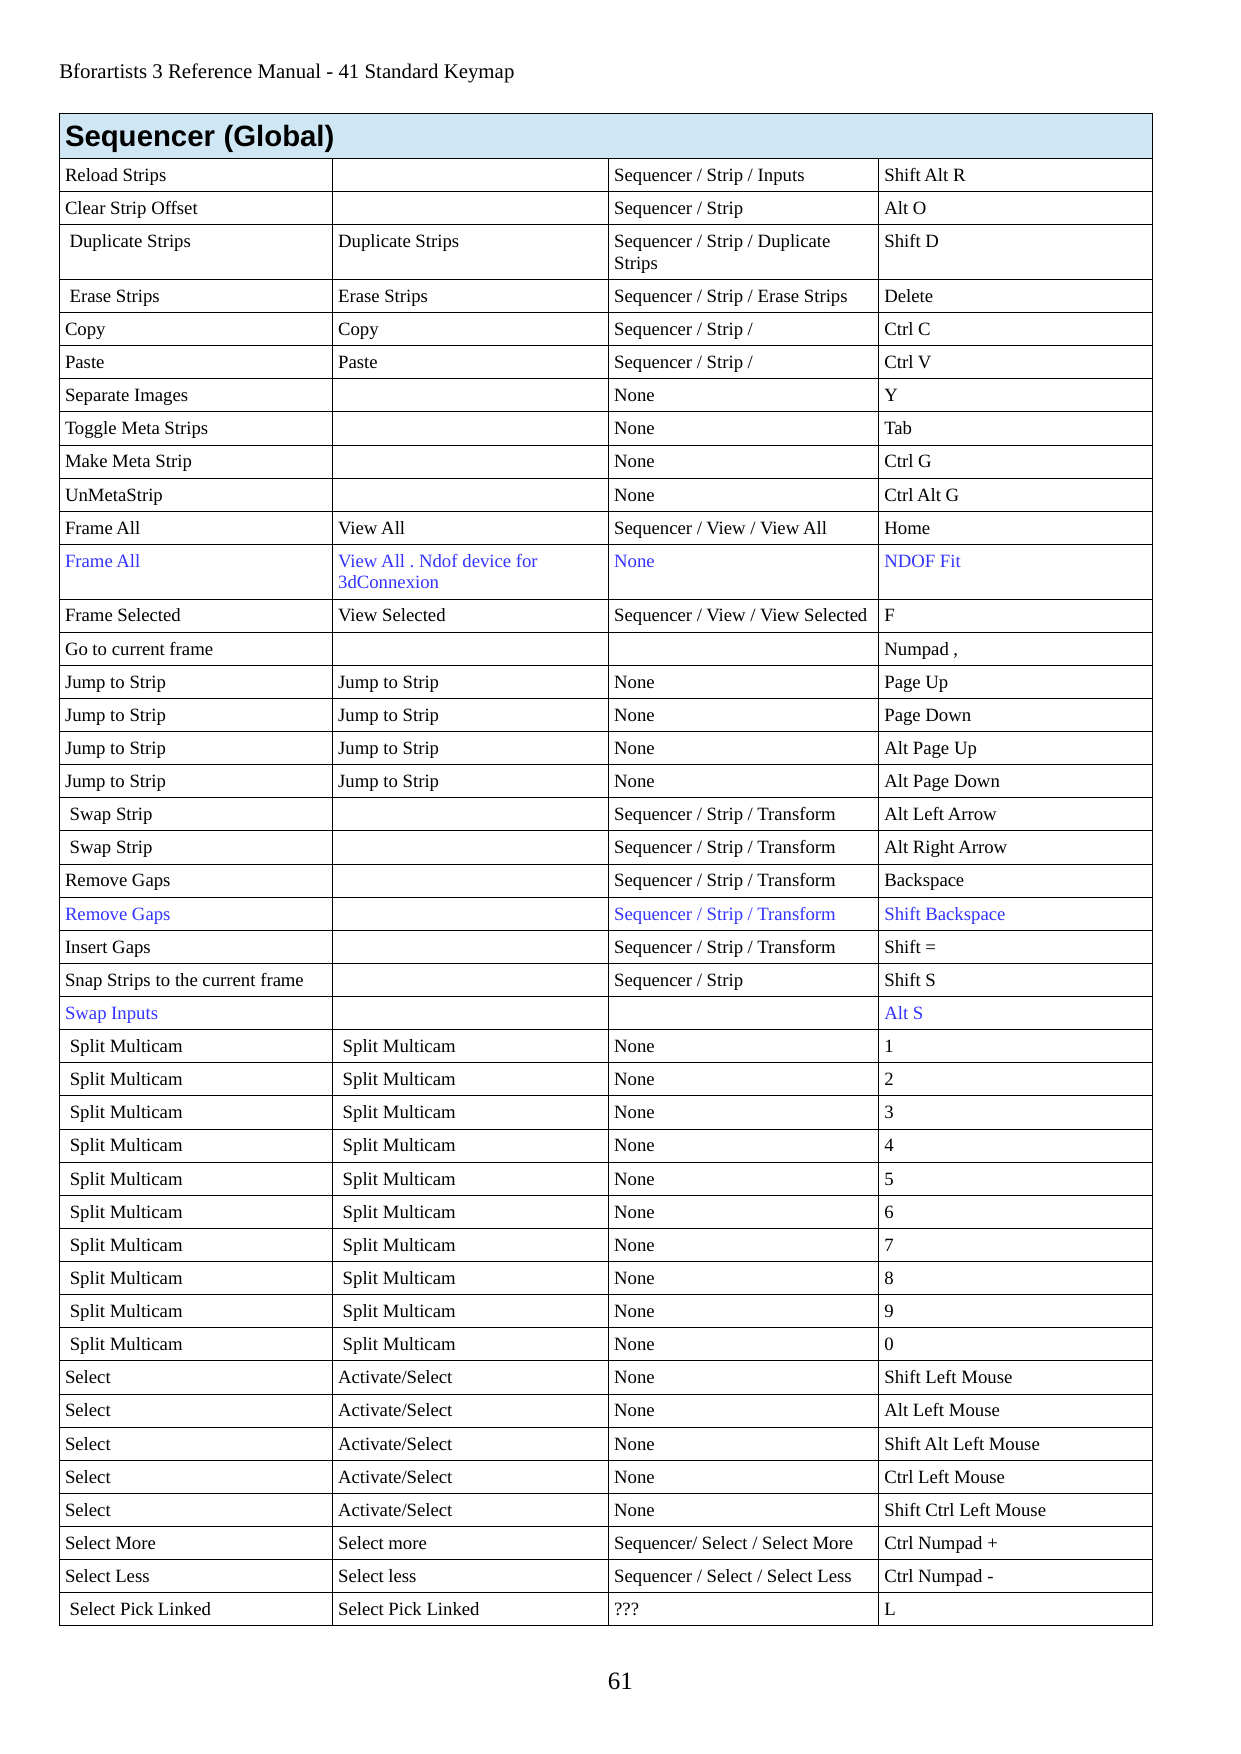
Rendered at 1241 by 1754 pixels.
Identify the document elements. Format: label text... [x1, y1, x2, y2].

table_cell Sequencer / Strip / [609, 313, 878, 345]
table_cell [333, 997, 608, 1029]
table_cell Sequencer/ Select / Select More [609, 1527, 878, 1559]
table_cell Activate/Select [333, 1494, 608, 1526]
table_cell Frame All [60, 512, 332, 544]
table_cell Swap Strip [60, 831, 332, 863]
table_cell Reload Strips [60, 159, 332, 191]
table_cell Make Meta Strip [60, 446, 332, 478]
table_cell Split Multicam [60, 1328, 332, 1360]
table_cell Sequencer / View / View All [609, 512, 878, 544]
table_cell None [609, 1063, 878, 1095]
table_cell 1 [879, 1030, 1152, 1062]
table_cell Select Less [60, 1560, 332, 1592]
table_cell Alt Right Arrow [879, 831, 1152, 863]
table_cell [333, 964, 608, 996]
table_cell Alt Page Down [879, 765, 1152, 797]
table_cell Swap Strip [60, 798, 332, 830]
table_cell Numpad , [879, 633, 1152, 665]
table_cell Paste [333, 346, 608, 378]
table_cell Split Multicam [60, 1163, 332, 1195]
table_cell Jump to Strip [333, 699, 608, 731]
table_cell None [609, 379, 878, 411]
table_cell Split Multicam [333, 1196, 608, 1228]
table_cell 2 [879, 1063, 1152, 1095]
table_cell Split Multicam [60, 1096, 332, 1128]
table_cell Sequencer / Strip / Transform [609, 931, 878, 963]
table_cell Shift Alt R [879, 159, 1152, 191]
table_cell None [609, 765, 878, 797]
table_cell Sequencer / Strip [609, 964, 878, 996]
table_cell Split Multicam [60, 1295, 332, 1327]
table_cell Erase Strips [333, 280, 608, 312]
table_cell Select [60, 1428, 332, 1460]
table_cell View All [333, 512, 608, 544]
table_cell 9 [879, 1295, 1152, 1327]
table_cell Activate/Select [333, 1461, 608, 1493]
table_cell None [609, 446, 878, 478]
table_cell [333, 479, 608, 511]
table_cell [333, 412, 608, 444]
table_cell Select Pick Linked [333, 1593, 608, 1625]
table_cell Ctrl Numpad - [879, 1560, 1152, 1592]
table_cell [333, 831, 608, 863]
table_cell Sequencer / Strip / Duplicate Strips [609, 225, 878, 279]
table_cell None [609, 1229, 878, 1261]
table_cell Shift Left Mouse [879, 1361, 1152, 1393]
table_cell 7 [879, 1229, 1152, 1261]
table_cell 3 [879, 1096, 1152, 1128]
table_cell Split Multicam [60, 1196, 332, 1228]
table_cell Shift S [879, 964, 1152, 996]
table_cell 8 [879, 1262, 1152, 1294]
table_cell Duplicate Strips [333, 225, 608, 279]
table_cell Home [879, 512, 1152, 544]
table_cell Separate Images [60, 379, 332, 411]
table_cell Insert Gaps [60, 931, 332, 963]
table_cell None [609, 1361, 878, 1393]
table_cell Split Multicam [333, 1163, 608, 1195]
table_cell Select [60, 1461, 332, 1493]
table_cell Copy [333, 313, 608, 345]
table_cell Activate/Select [333, 1361, 608, 1393]
table_header Sequencer (Global) [60, 114, 1152, 158]
table_cell Split Multicam [333, 1262, 608, 1294]
table_cell Split Multicam [333, 1130, 608, 1162]
table_cell View Selected [333, 600, 608, 632]
table_cell Sequencer / Select / Select Less [609, 1560, 878, 1592]
table_cell None [609, 1030, 878, 1062]
table_cell [333, 192, 608, 224]
table_cell [333, 931, 608, 963]
table_cell Split Multicam [60, 1130, 332, 1162]
table_cell Y [879, 379, 1152, 411]
table_cell Clear Strip Offset [60, 192, 332, 224]
table_cell Split Multicam [333, 1229, 608, 1261]
table_cell 0 [879, 1328, 1152, 1360]
table_cell None [609, 1130, 878, 1162]
table_cell Page Down [879, 699, 1152, 731]
table_cell Sequencer / Strip / Transform [609, 831, 878, 863]
table_cell None [609, 1096, 878, 1128]
table_cell None [609, 1196, 878, 1228]
table_cell Sequencer / Strip / Transform [609, 865, 878, 897]
table_cell Sequencer / Strip / Erase Strips [609, 280, 878, 312]
table_cell Ctrl G [879, 446, 1152, 478]
table_cell Delete [879, 280, 1152, 312]
table_cell None [609, 1328, 878, 1360]
table_cell Select [60, 1395, 332, 1427]
table_cell Remove Gaps [60, 865, 332, 897]
table_cell Shift D [879, 225, 1152, 279]
table_cell Jump to Strip [60, 699, 332, 731]
table_cell None [609, 732, 878, 764]
table_cell Jump to Strip [333, 666, 608, 698]
table_cell None [609, 699, 878, 731]
table_cell None [609, 1428, 878, 1460]
table_cell Ctrl Alt G [879, 479, 1152, 511]
table_cell Jump to Strip [60, 732, 332, 764]
table_cell Select [60, 1494, 332, 1526]
table_cell Alt Left Mouse [879, 1395, 1152, 1427]
table_cell [609, 997, 878, 1029]
table_cell Shift = [879, 931, 1152, 963]
table_cell Jump to Strip [333, 732, 608, 764]
table_cell 5 [879, 1163, 1152, 1195]
table_cell None [609, 1295, 878, 1327]
table_cell Jump to Strip [60, 765, 332, 797]
table_cell Select more [333, 1527, 608, 1559]
table_cell F [879, 600, 1152, 632]
table_cell Frame Selected [60, 600, 332, 632]
table_cell [609, 633, 878, 665]
table_cell Alt Page Up [879, 732, 1152, 764]
table_cell Frame All [60, 545, 332, 598]
table_cell Toggle Meta Strips [60, 412, 332, 444]
table_cell Select less [333, 1560, 608, 1592]
table_cell Jump to Strip [60, 666, 332, 698]
table_cell [333, 159, 608, 191]
table_cell Tab [879, 412, 1152, 444]
table_cell Alt S [879, 997, 1152, 1029]
table_cell None [609, 1163, 878, 1195]
table_cell Snap Strips to the current frame [60, 964, 332, 996]
table_cell Remove Gaps [60, 898, 332, 930]
table_cell Split Multicam [333, 1295, 608, 1327]
table_cell Sequencer / Strip / Inputs [609, 159, 878, 191]
table_cell NDOF Fit [879, 545, 1152, 598]
table_cell [333, 446, 608, 478]
table_cell [333, 798, 608, 830]
table_cell Ctrl Left Mouse [879, 1461, 1152, 1493]
table_cell [333, 865, 608, 897]
table_cell L [879, 1593, 1152, 1625]
table_cell Select Pick Linked [60, 1593, 332, 1625]
table_cell Shift Ctrl Left Mouse [879, 1494, 1152, 1526]
table_cell Split Multicam [333, 1096, 608, 1128]
table_cell None [609, 479, 878, 511]
table_cell Select [60, 1361, 332, 1393]
table_cell [333, 379, 608, 411]
table_cell ??? [609, 1593, 878, 1625]
table_cell None [609, 666, 878, 698]
table_cell None [609, 1461, 878, 1493]
table_cell Split Multicam [60, 1229, 332, 1261]
table_cell 4 [879, 1130, 1152, 1162]
table_cell Alt O [879, 192, 1152, 224]
table_cell Split Multicam [333, 1328, 608, 1360]
table_cell Alt Left Arrow [879, 798, 1152, 830]
table_cell Ctrl V [879, 346, 1152, 378]
table_cell Activate/Select [333, 1395, 608, 1427]
table_cell [333, 633, 608, 665]
table_cell None [609, 1494, 878, 1526]
table_cell None [609, 545, 878, 598]
table_cell Shift Alt Left Mouse [879, 1428, 1152, 1460]
table_cell Sequencer / Strip [609, 192, 878, 224]
table_cell Split Multicam [60, 1030, 332, 1062]
table_cell Swap Inputs [60, 997, 332, 1029]
table_cell Split Multicam [60, 1262, 332, 1294]
table_cell None [609, 1262, 878, 1294]
table_cell 6 [879, 1196, 1152, 1228]
table_cell View All . Ndof device for 3dConnexion [333, 545, 608, 598]
table_cell None [609, 412, 878, 444]
table_cell Copy [60, 313, 332, 345]
table_cell None [609, 1395, 878, 1427]
table_cell Sequencer / View / View Selected [609, 600, 878, 632]
table_cell Split Multicam [333, 1030, 608, 1062]
table_cell Ctrl C [879, 313, 1152, 345]
table_cell Activate/Select [333, 1428, 608, 1460]
table_cell Select More [60, 1527, 332, 1559]
table_cell Shift Backspace [879, 898, 1152, 930]
table_cell Erase Strips [60, 280, 332, 312]
table_cell Jump to Strip [333, 765, 608, 797]
table_cell Backspace [879, 865, 1152, 897]
table_cell Page Up [879, 666, 1152, 698]
table_cell Sequencer / Strip / Transform [609, 898, 878, 930]
table_cell Sequencer / Strip / [609, 346, 878, 378]
table_cell Duplicate Strips [60, 225, 332, 279]
table_cell Split Multicam [333, 1063, 608, 1095]
table_cell Sequencer / Strip / Transform [609, 798, 878, 830]
table_cell Split Multicam [60, 1063, 332, 1095]
table_cell UnMetaStrip [60, 479, 332, 511]
table_cell Ctrl Numpad + [879, 1527, 1152, 1559]
table_cell Go to current frame [60, 633, 332, 665]
table_cell [333, 898, 608, 930]
table_cell Paste [60, 346, 332, 378]
